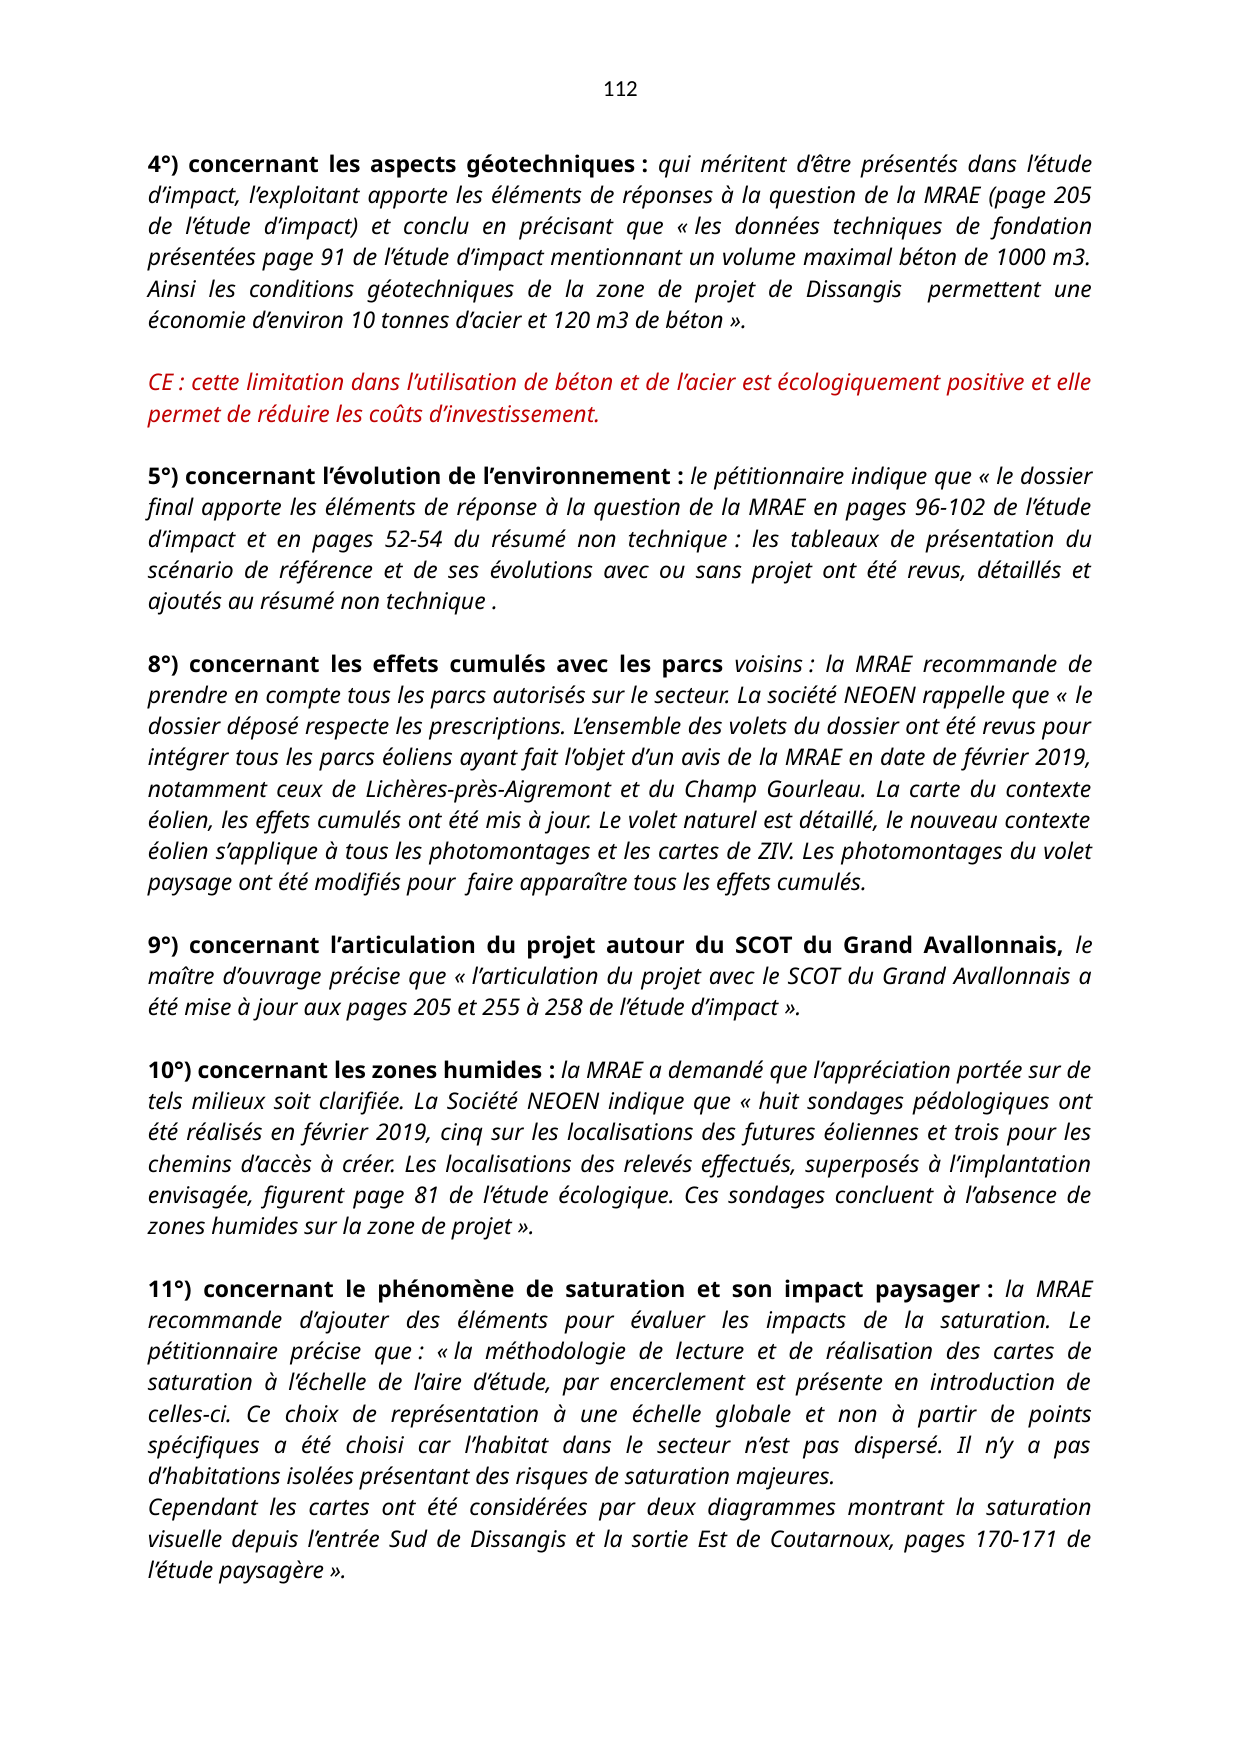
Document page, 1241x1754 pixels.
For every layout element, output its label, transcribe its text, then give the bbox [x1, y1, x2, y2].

text 8°) concernant les effets cumulés avec les parcs voisins : la MRAE recommande de prendre en compte tous les parcs autorisés sur le secteur. La société NEOEN rappelle que « le dossier déposé respecte les prescriptions. L’ensemble des volets du dossier ont été revus pour intégrer tous les parcs éoliens ayant fait l’objet d’un avis de la MRAE en date de février 2019, notamment ceux de Lichères-près-Aigremont et du Champ Gourleau. La carte du contexte éolien, les effets cumulés ont été mis à jour. Le volet naturel est détaillé, le nouveau contexte éolien s’applique à tous les photomontages et les cartes de ZIV. Les photomontages du volet paysage ont été modifiés pour faire apparaître tous les effets cumulés. [148, 648, 1093, 898]
text 9°) concernant l’articulation du projet autour du SCOT du Grand Avallonnais, le maître d’ouvrage précise que « l’articulation du projet avec le SCOT du Grand Avallonnais a été mise à jour aux pages 205 et 255 à 258 de l’étude d’impact ». [148, 929, 1093, 1023]
text 5°) concernant l’évolution de l’environnement : le pétitionnaire indique que « le dossier final apporte les éléments de réponse à la question de la MRAE en pages 96-102 de l’étude d’impact et en pages 52-54 du résumé non technique : les tableaux de présentation du scénario de référence et de ses évolutions avec ou sans projet ont été revus, détaillés et ajoutés au résumé non technique . [148, 460, 1093, 616]
text 10°) concernant les zones humides : la MRAE a demandé que l’appréciation portée sur de tels milieux soit clarifiée. La Société NEOEN indique que « huit sondages pédologiques ont été réalisés en février 2019, cinq sur les localisations des futures éoliennes et trois pour les chemins d’accès à créer. Les localisations des relevés effectués, superposés à l’implantation envisagée, figurent page 81 de l’étude écologique. Ces sondages concluent à l’absence de zones humides sur la zone de projet ». [148, 1054, 1093, 1241]
text 11°) concernant le phénomène de saturation et son impact paysager : la MRAE recommande d’ajouter des éléments pour évaluer les impacts de la saturation. Le pétitionnaire précise que : « la méthodologie de lecture et de réalisation des cartes de saturation à l’échelle de l’aire d’étude, par encerclement est présente en introduction de celles-ci. Ce choix de représentation à une échelle globale et non à partir de points spécifiques a été choisi car l’habitat dans le secteur n’est pas dispersé. Il n’y a pas d’habitations isolées présentant des risques de saturation majeures. [148, 1273, 1093, 1491]
text CE : cette limitation dans l’utilisation de béton et de l’acier est écologiquement positive et elle permet de réduire les coûts d’investissement. [148, 366, 1093, 429]
text Cependant les cartes ont été considérées par deux diagrammes montrant la saturation visuelle depuis l’entrée Sud de Dissangis et la sortie Est de Coutarnoux, pages 170-171 de l’étude paysagère ». [148, 1491, 1093, 1585]
text 4°) concernant les aspects géotechniques : qui méritent d’être présentés dans l’étude d’impact, l’exploitant apporte les éléments de réponses à la question de la MRAE (page 205 de l’étude d’impact) et conclu en précisant que « les données techniques de fondation présentées page 91 de l’étude d’impact mentionnant un volume maximal béton de 1000 m3. Ainsi les conditions géotechniques de la zone de projet de Dissangis permettent une économie d’environ 10 tonnes d’acier et 120 m3 de béton ». [148, 148, 1093, 335]
